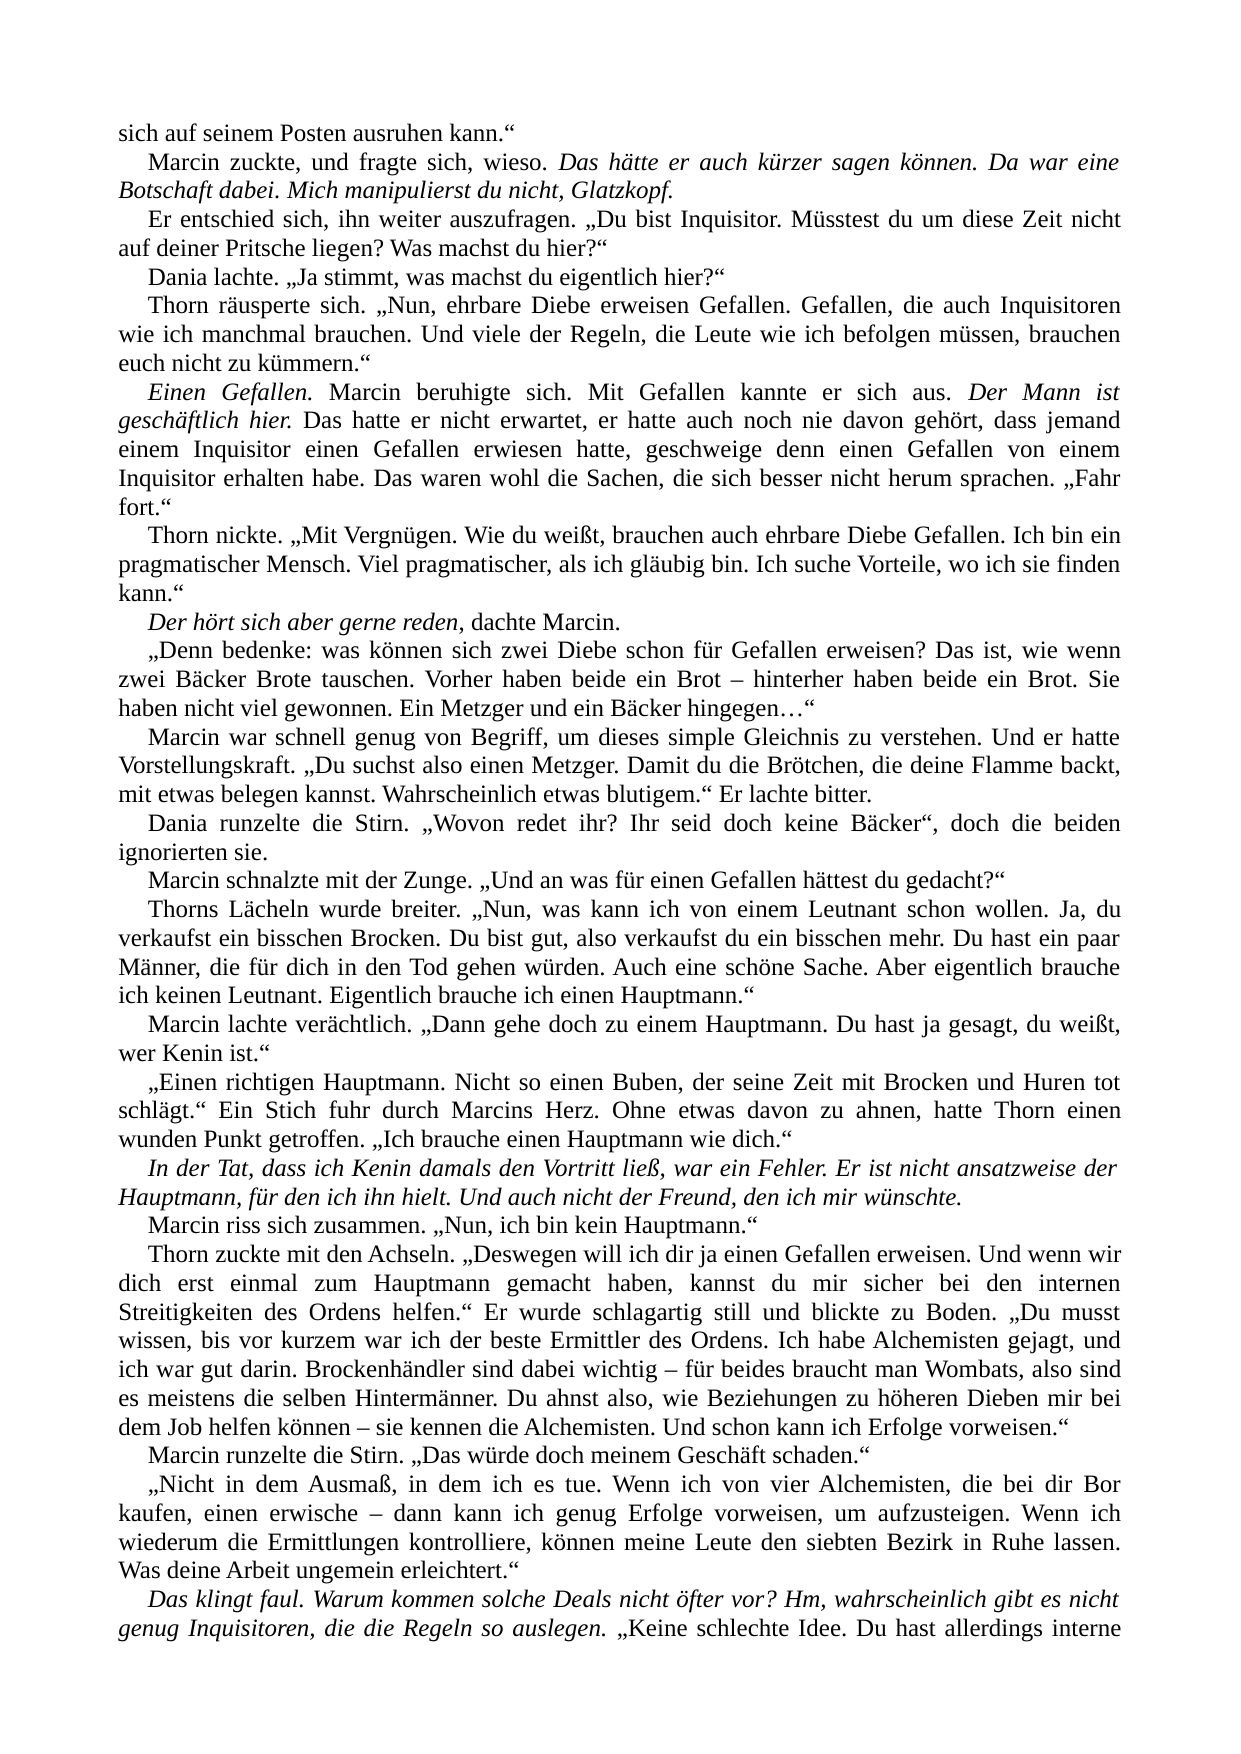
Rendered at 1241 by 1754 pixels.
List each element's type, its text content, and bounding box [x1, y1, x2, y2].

text Marcin zuckte, und fragte sich, wieso. Das hätte er auch kürzer sagen können. Da war eine Botschaft dabei. Mich manipulierst du nicht, Glatzkopf. [118, 147, 1122, 204]
text Das klingt faul. Warum kommen solche Deals nicht öfter vor? Hm, wahrscheinlich gibt es nicht genug Inquisitoren, die die Regeln so auslegen. „Keine schlechte Idee. Du hast allerdings interne [118, 1584, 1122, 1642]
text Er entschied sich, ihn weiter auszufragen. „Du bist Inquisitor. Müsstest du um diese Zeit nicht auf deiner Pritsche liegen? Was machst du hier?“ [118, 204, 1122, 262]
text Einen Gefallen. Marcin beruhigte sich. Mit Gefallen kannte er sich aus. Der Mann ist geschäftlich hier. Das hatte er nicht erwartet, er hatte auch noch nie davon gehört, dass jemand einem Inquisitor einen Gefallen erwiesen hatte, geschweige denn einen Gefallen von einem Inquisitor erhalten habe. Das waren wohl die Sachen, die sich besser nicht herum sprachen. „Fahr fort.“ [118, 377, 1122, 521]
text „Nicht in dem Ausmaß, in dem ich es tue. Wenn ich von vier Alchemisten, die bei dir Bor kaufen, einen erwische – dann kann ich genug Erfolge vorweisen, um aufzusteigen. Wenn ich wiederum die Ermittlungen kontrolliere, können meine Leute den siebten Bezirk in Ruhe lassen. Was deine Arbeit ungemein erleichtert.“ [118, 1469, 1122, 1584]
text Marcin riss sich zusammen. „Nun, ich bin kein Hauptmann.“ [118, 1211, 1122, 1239]
text Thorns Lächeln wurde breiter. „Nun, was kann ich von einem Leutnant schon wollen. Ja, du verkaufst ein bisschen Brocken. Du bist gut, also verkaufst du ein bisschen mehr. Du hast ein paar Männer, die für dich in den Tod gehen würden. Auch eine schöne Sache. Aber eigentlich brauche ich keinen Leutnant. Eigentlich brauche ich einen Hauptmann.“ [118, 894, 1122, 1009]
text Marcin lachte verächtlich. „Dann gehe doch zu einem Hauptmann. Du hast ja gesagt, du weißt, wer Kenin ist.“ [118, 1009, 1122, 1067]
text Thorn zuckte mit den Achseln. „Deswegen will ich dir ja einen Gefallen erweisen. Und wenn wir dich erst einmal zum Hauptmann gemacht haben, kannst du mir sicher bei den internen Streitigkeiten des Ordens helfen.“ Er wurde schlagartig still und blickte zu Boden. „Du musst wissen, bis vor kurzem war ich der beste Ermittler des Ordens. Ich habe Alchemisten gejagt, und ich war gut darin. Brockenhändler sind dabei wichtig – für beides braucht man Wombats, also sind es meistens die selben Hintermänner. Du ahnst also, wie Beziehungen zu höheren Dieben mir bei dem Job helfen können – sie kennen die Alchemisten. Und schon kann ich Erfolge vorweisen.“ [118, 1239, 1122, 1441]
text Thorn nickte. „Mit Vergnügen. Wie du weißt, brauchen auch ehrbare Diebe Gefallen. Ich bin ein pragmatischer Mensch. Viel pragmatischer, als ich gläubig bin. Ich suche Vorteile, wo ich sie finden kann.“ [118, 521, 1122, 607]
text Marcin runzelte die Stirn. „Das würde doch meinem Geschäft schaden.“ [118, 1441, 1122, 1469]
text Thorn räusperte sich. „Nun, ehrbare Diebe erweisen Gefallen. Gefallen, die auch Inquisitoren wie ich manchmal brauchen. Und viele der Regeln, die Leute wie ich befolgen müssen, brauchen euch nicht zu kümmern.“ [118, 291, 1122, 377]
text Marcin war schnell genug von Begriff, um dieses simple Gleichnis zu verstehen. Und er hatte Vorstellungskraft. „Du suchst also einen Metzger. Damit du die Brötchen, die deine Flamme backt, mit etwas belegen kannst. Wahrscheinlich etwas blutigem.“ Er lachte bitter. [118, 722, 1122, 808]
text sich auf seinem Posten ausruhen kann.“ [118, 118, 1122, 147]
text Dania lachte. „Ja stimmt, was machst du eigentlich hier?“ [118, 262, 1122, 291]
text Der hört sich aber gerne reden, dachte Marcin. [118, 607, 1122, 636]
text „Einen richtigen Hauptmann. Nicht so einen Buben, der seine Zeit mit Brocken und Huren tot schlägt.“ Ein Stich fuhr durch Marcins Herz. Ohne etwas davon zu ahnen, hatte Thorn einen wunden Punkt getroffen. „Ich brauche einen Hauptmann wie dich.“ [118, 1067, 1122, 1153]
text Dania runzelte die Stirn. „Wovon redet ihr? Ihr seid doch keine Bäcker“, doch die beiden ignorierten sie. [118, 808, 1122, 866]
text In der Tat, dass ich Kenin damals den Vortritt ließ, war ein Fehler. Er ist nicht ansatzweise der Hauptmann, für den ich ihn hielt. Und auch nicht der Freund, den ich mir wünschte. [118, 1153, 1122, 1211]
text „Denn bedenke: was können sich zwei Diebe schon für Gefallen erweisen? Das ist, wie wenn zwei Bäcker Brote tauschen. Vorher haben beide ein Brot – hinterher haben beide ein Brot. Sie haben nicht viel gewonnen. Ein Metzger und ein Bäcker hingegen…“ [118, 636, 1122, 722]
text Marcin schnalzte mit der Zunge. „Und an was für einen Gefallen hättest du gedacht?“ [118, 866, 1122, 894]
